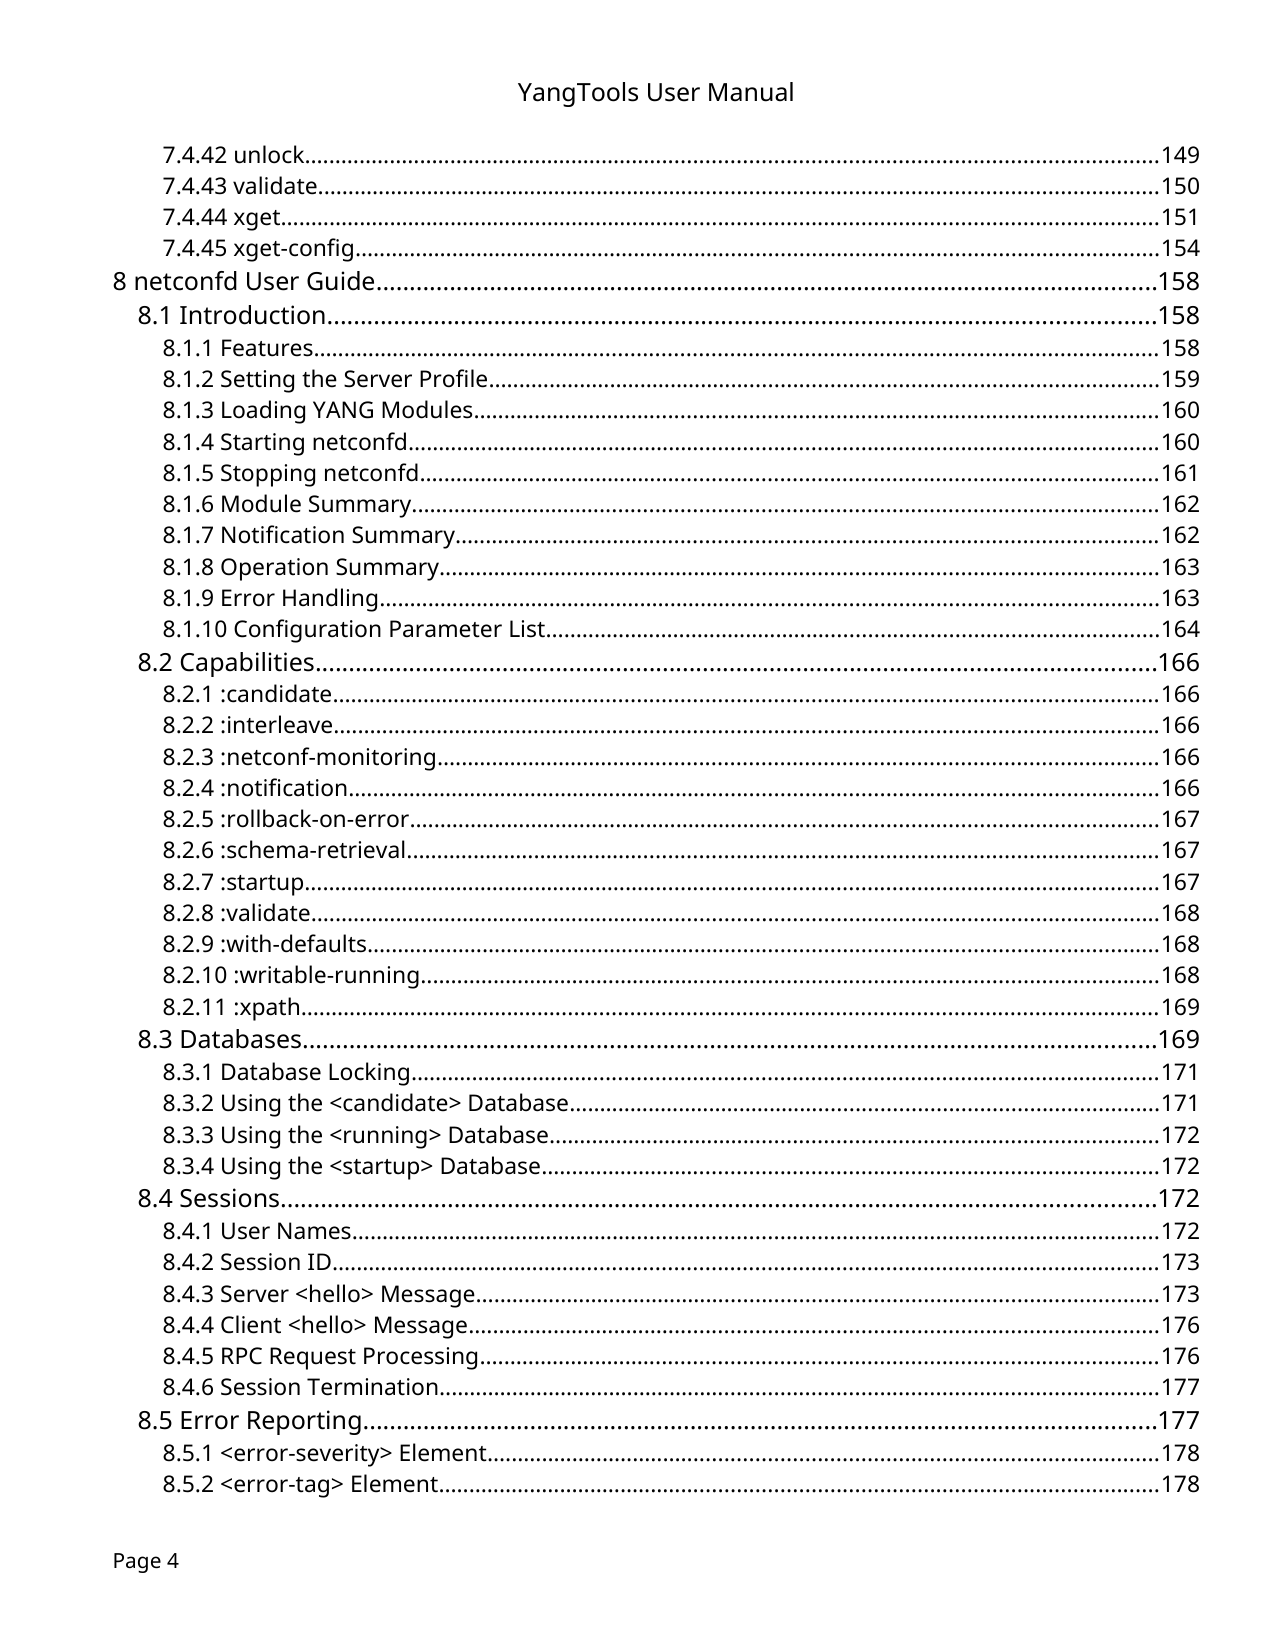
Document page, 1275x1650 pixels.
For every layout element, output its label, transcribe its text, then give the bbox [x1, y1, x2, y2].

text 8.4.6 Session Termination 177 [162, 1371, 1200, 1403]
text 8.4.3 Server <hello> Message 173 [162, 1278, 1200, 1309]
text 8.1.6 Module Summary 162 [162, 488, 1200, 519]
text 8.2.9 :with-defaults 168 [162, 928, 1200, 959]
text 8.4.4 Client <hello> Message 176 [162, 1309, 1200, 1340]
text 8.1.4 Starting netconfd 160 [162, 425, 1200, 457]
text 8.5 Error Reporting 177 [137, 1403, 1200, 1437]
text 8 netconfd User Guide 158 [112, 263, 1200, 298]
text 8.2.10 :writable-running 168 [162, 959, 1200, 991]
text 8.5.1 <error-severity> Element 178 [162, 1437, 1200, 1468]
text 8.2.3 :netconf-monitoring 166 [162, 741, 1200, 772]
text 8.2 Capabilities 166 [137, 644, 1200, 678]
text 8.1.2 Setting the Server Profile 159 [162, 363, 1200, 394]
text 8.4.1 User Names 172 [162, 1215, 1200, 1246]
text 8.1.5 Stopping netconfd 161 [162, 457, 1200, 488]
text 7.4.44 xget 151 [162, 201, 1200, 232]
text 8.2.11 :xpath 169 [162, 991, 1200, 1022]
text 8.1.3 Loading YANG Modules 160 [162, 394, 1200, 425]
text 7.4.43 validate 150 [162, 170, 1200, 201]
text 8.4.5 RPC Request Processing 176 [162, 1340, 1200, 1371]
text 8.1.1 Features 158 [162, 332, 1200, 363]
text 8.2.8 :validate 168 [162, 897, 1200, 928]
text 8.2.5 :rollback-on-error 167 [162, 803, 1200, 834]
text 8.4.2 Session ID 173 [162, 1246, 1200, 1278]
text 8.3.2 Using the <candidate> Database 171 [162, 1087, 1200, 1118]
text 8.1.7 Notification Summary 162 [162, 519, 1200, 550]
text 8.1 Introduction 158 [137, 298, 1200, 332]
text 8.2.4 :notification 166 [162, 772, 1200, 803]
text 8.2.7 :startup 167 [162, 866, 1200, 897]
text 8.3.4 Using the <startup> Database 172 [162, 1150, 1200, 1181]
text 8.2.1 :candidate 166 [162, 678, 1200, 709]
text 8.1.9 Error Handling 163 [162, 582, 1200, 613]
text 8.2.6 :schema-retrieval 167 [162, 834, 1200, 866]
text 8.1.8 Operation Summary 163 [162, 550, 1200, 582]
text 8.5.2 <error-tag> Element 178 [162, 1468, 1200, 1499]
text 7.4.45 xget-config 154 [162, 232, 1200, 263]
text 8.2.2 :interleave 166 [162, 709, 1200, 741]
text 8.1.10 Configuration Parameter List 164 [162, 613, 1200, 644]
text 8.3.3 Using the <running> Database 172 [162, 1118, 1200, 1150]
text 8.3.1 Database Locking 171 [162, 1056, 1200, 1087]
text 8.3 Databases 169 [137, 1022, 1200, 1056]
text 7.4.42 unlock 149 [162, 138, 1200, 170]
text 8.4 Sessions 172 [137, 1181, 1200, 1215]
